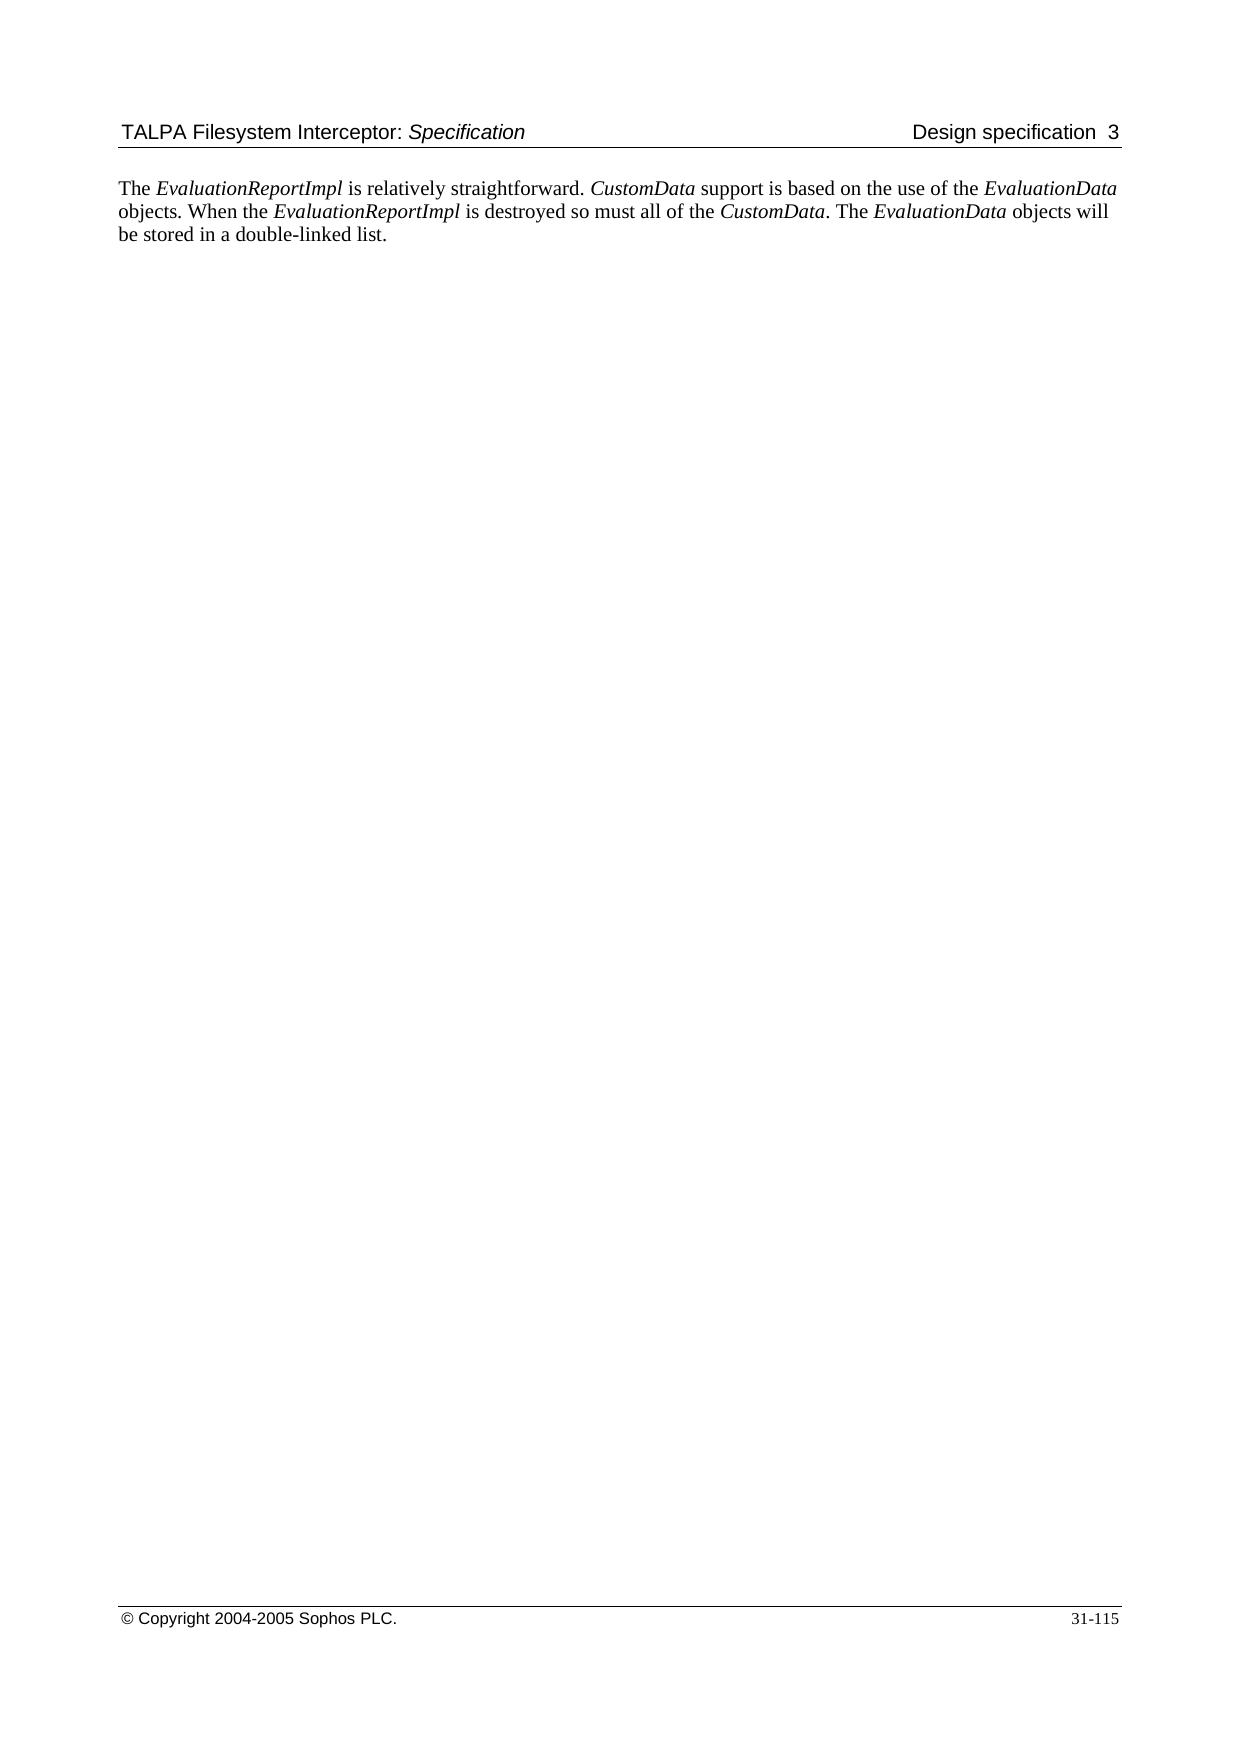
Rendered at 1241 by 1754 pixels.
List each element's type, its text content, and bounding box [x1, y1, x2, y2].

text The EvaluationReportImpl is relatively straightforward. CustomData support is based on the use of the EvaluationData objects. When the EvaluationReportImpl is destroyed so must all of the CustomData. The EvaluationData objects will be stored in a double-linked list. [118, 177, 1122, 246]
